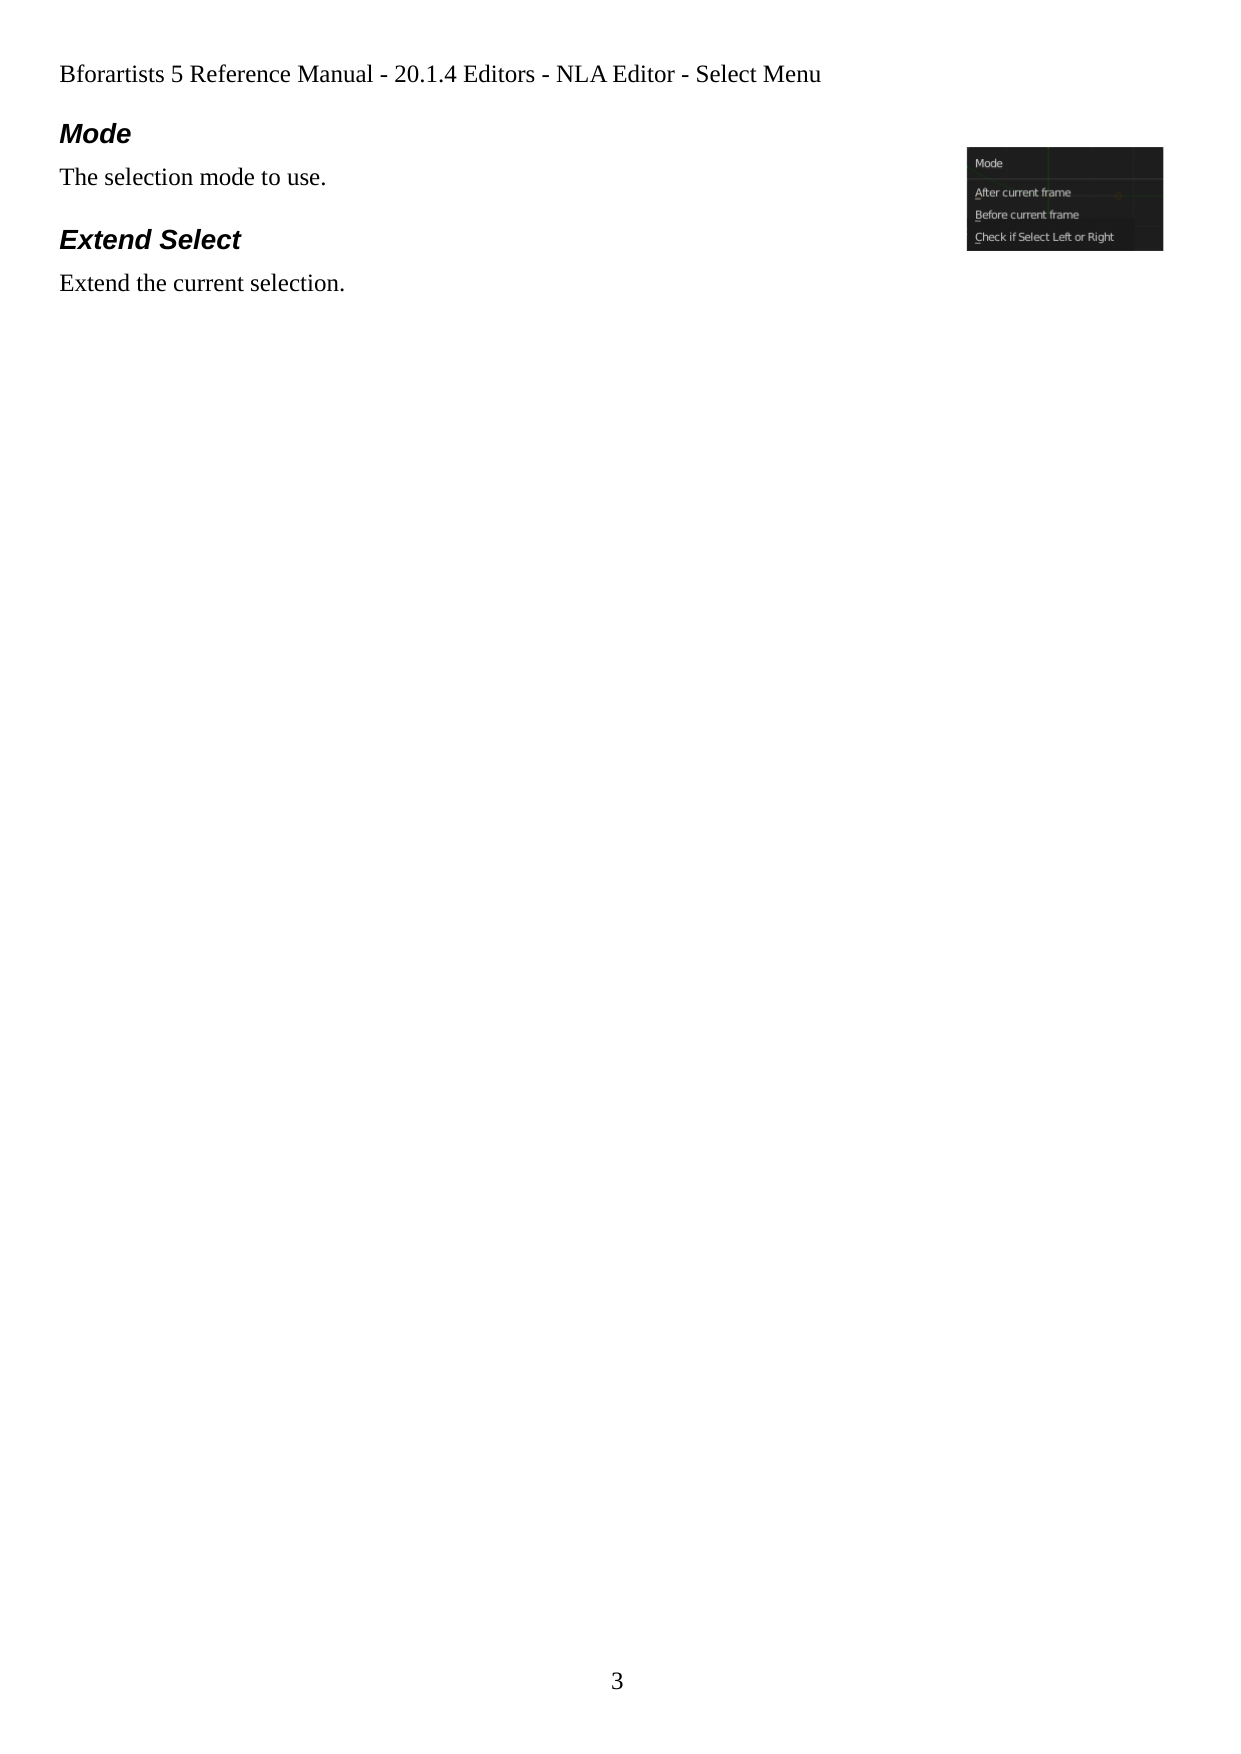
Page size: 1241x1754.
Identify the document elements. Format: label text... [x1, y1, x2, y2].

text Extend the current selection. [59, 268, 1181, 296]
text The selection mode to use. [59, 162, 966, 190]
picture [966, 147, 1164, 251]
subtitle Mode [59, 117, 1181, 149]
subtitle Extend Select [59, 223, 1181, 255]
